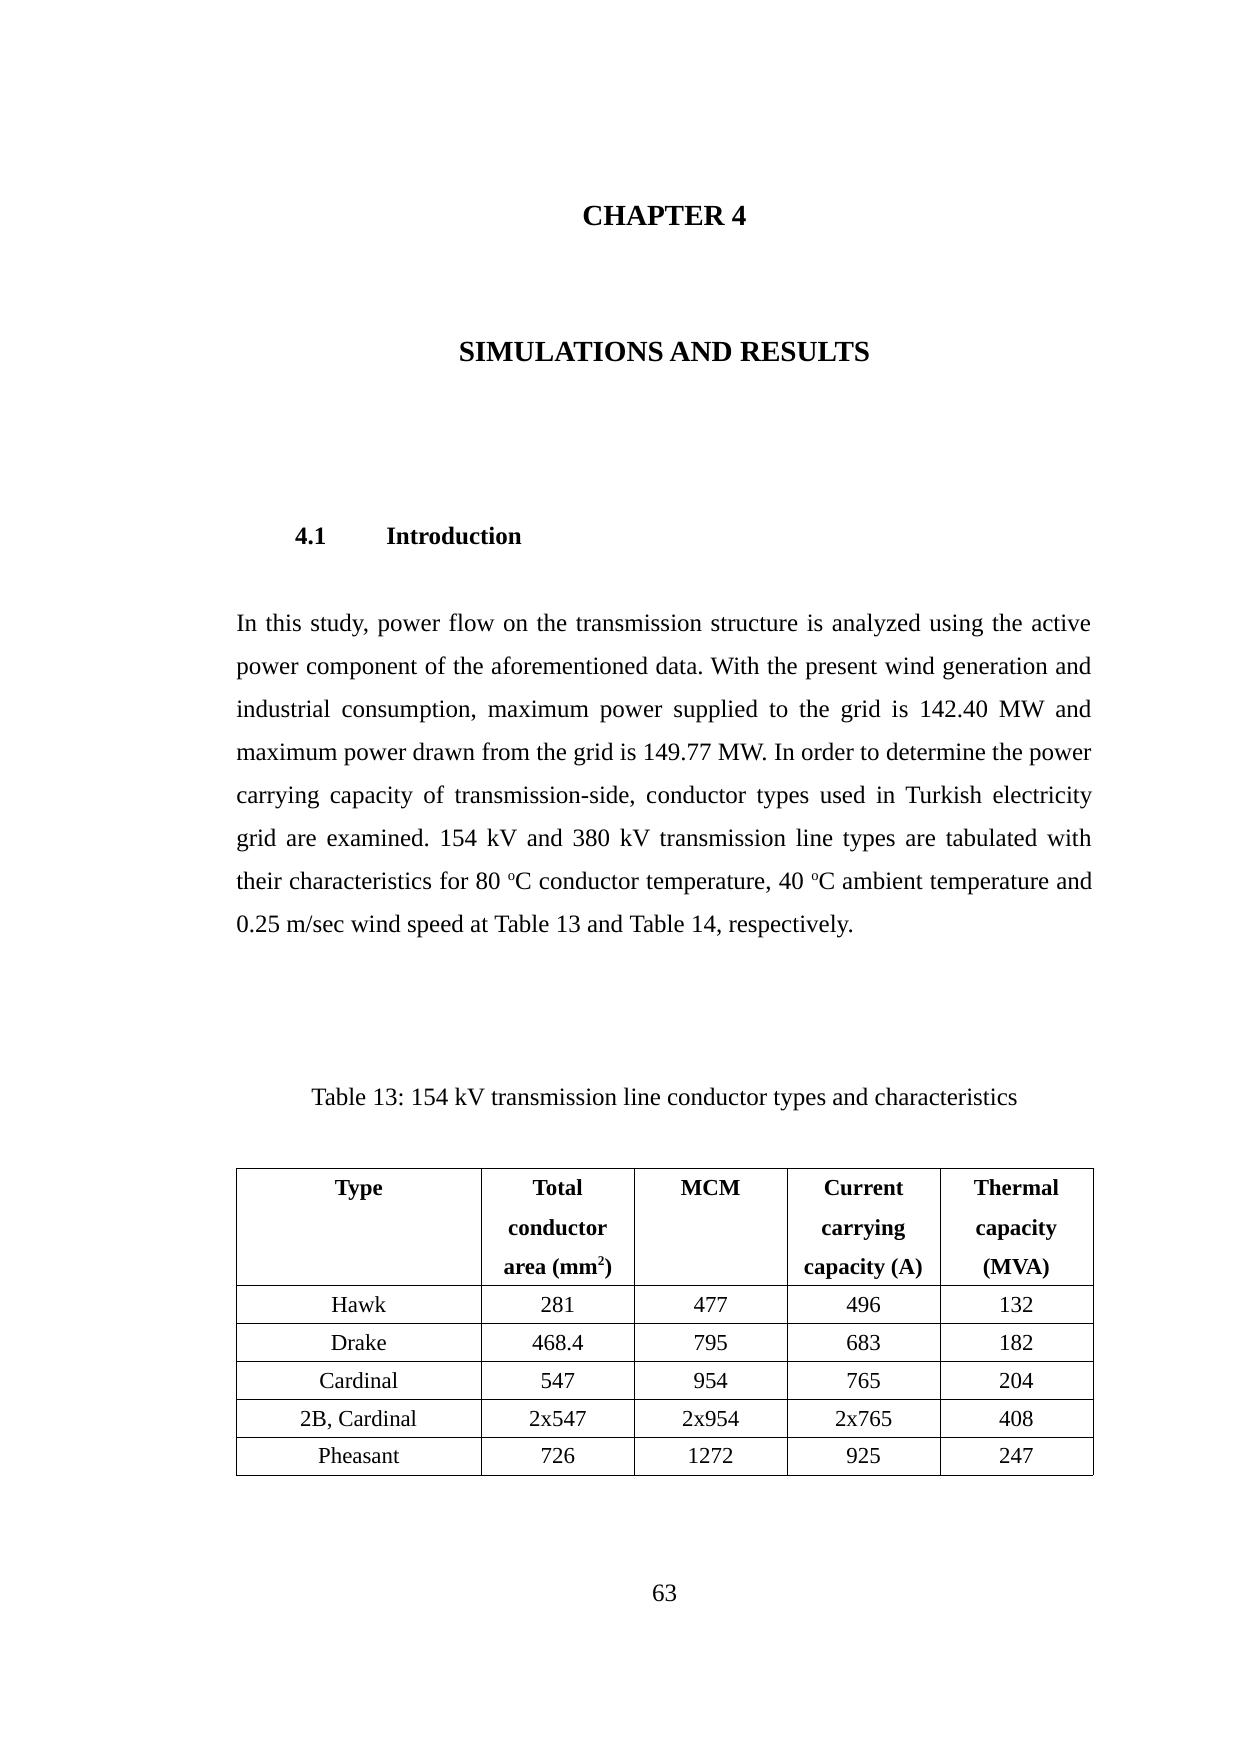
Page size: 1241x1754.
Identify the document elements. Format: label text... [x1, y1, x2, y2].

table_cell 954 [635, 1362, 787, 1399]
table_cell 1272 [635, 1438, 787, 1475]
table_cell Pheasant [237, 1438, 481, 1475]
table_cell 496 [788, 1286, 940, 1323]
text SIMULATIONS AND RESULTS [236, 334, 1093, 368]
text In this study, power flow on the transmission structure is analyzed using the active power component of the aforementioned data. With the present wind generation and industrial consumption, maximum power supplied to the grid is 142.40 MW and maximum power drawn from the grid is 149.77 MW. In order to determine the power carrying capacity of transmission-side, conductor types used in Turkish electricity grid are examined. 154 kV and 380 kV transmission line types are tabulated with their characteristics for 80 oC conductor temperature, 40 oC ambient temperature and 0.25 m/sec wind speed at Table 13 and Table 14, respectively. [236, 608, 1093, 938]
table_header Current carrying capacity (A) [788, 1169, 940, 1285]
table_cell 132 [941, 1286, 1093, 1323]
list Introduction [295, 521, 1093, 550]
table_header MCM [635, 1169, 787, 1285]
table_header Type [237, 1169, 481, 1285]
table_cell 2x547 [482, 1400, 634, 1437]
table_cell Drake [237, 1324, 481, 1361]
table_header Total conductor area (mm2) [482, 1169, 634, 1285]
table_cell 795 [635, 1324, 787, 1361]
table_cell 477 [635, 1286, 787, 1323]
table_cell 204 [941, 1362, 1093, 1399]
table_cell Cardinal [237, 1362, 481, 1399]
table_cell 765 [788, 1362, 940, 1399]
table_cell 468.4 [482, 1324, 634, 1361]
table_cell 182 [941, 1324, 1093, 1361]
table_cell Hawk [237, 1286, 481, 1323]
table_cell 2x954 [635, 1400, 787, 1437]
table_cell 925 [788, 1438, 940, 1475]
table_cell 247 [941, 1438, 1093, 1475]
text Table 13: 154 kV transmission line conductor types and characteristics [236, 1082, 1093, 1111]
table_cell 683 [788, 1324, 940, 1361]
table_cell 281 [482, 1286, 634, 1323]
table_cell 547 [482, 1362, 634, 1399]
table_cell 2x765 [788, 1400, 940, 1437]
table_cell 408 [941, 1400, 1093, 1437]
table_header Thermal capacity (MVA) [941, 1169, 1093, 1285]
table_cell 726 [482, 1438, 634, 1475]
table_cell 2B, Cardinal [237, 1400, 481, 1437]
